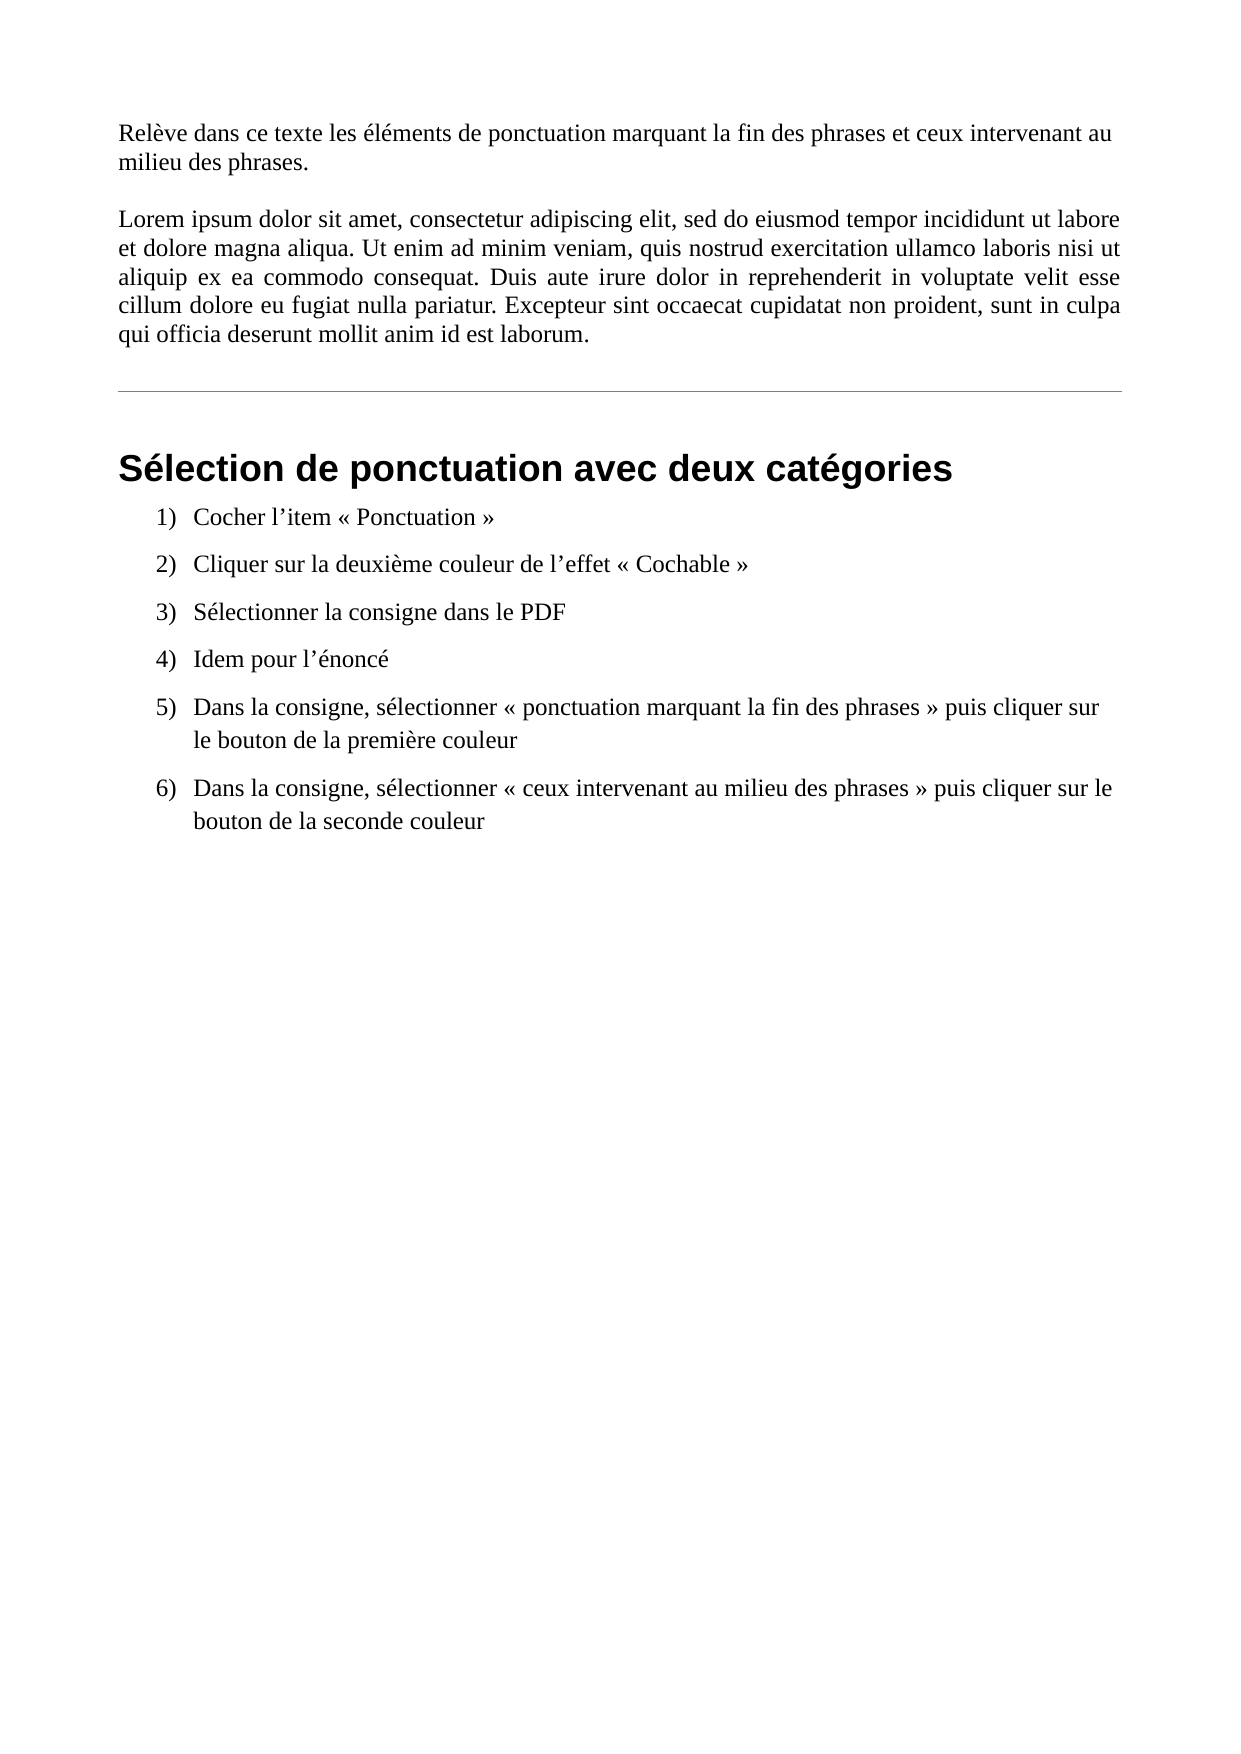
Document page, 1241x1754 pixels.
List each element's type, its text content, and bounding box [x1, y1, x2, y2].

list Dans la consigne, sélectionner « ponctuation marquant la fin des phrases » puis cliquer sur le bouton de la première couleur [156, 692, 1122, 754]
subtitle Sélection de ponctuation avec deux catégories [118, 446, 1122, 489]
list Dans la consigne, sélectionner « ceux intervenant au milieu des phrases » puis cliquer sur le bouton de la seconde couleur [156, 773, 1122, 834]
text Lorem ipsum dolor sit amet, consectetur adipiscing elit, sed do eiusmod tempor incididunt ut labore et dolore magna aliqua. Ut enim ad minim veniam, quis nostrud exercitation ullamco laboris nisi ut aliquip ex ea commodo consequat. Duis aute irure dolor in reprehenderit in voluptate velit esse cillum dolore eu fugiat nulla pariatur. Excepteur sint occaecat cupidatat non proident, sunt in culpa qui officia deserunt mollit anim id est laborum. [118, 204, 1122, 348]
list Sélectionner la consigne dans le PDF [156, 597, 1122, 626]
text Relève dans ce texte les éléments de ponctuation marquant la fin des phrases et ceux intervenant au milieu des phrases. [118, 118, 1122, 176]
list Idem pour l’énoncé [156, 644, 1122, 673]
list Cliquer sur la deuxième couleur de l’effet « Cochable » [156, 549, 1122, 578]
list Cocher l’item « Ponctuation » [156, 502, 1122, 531]
